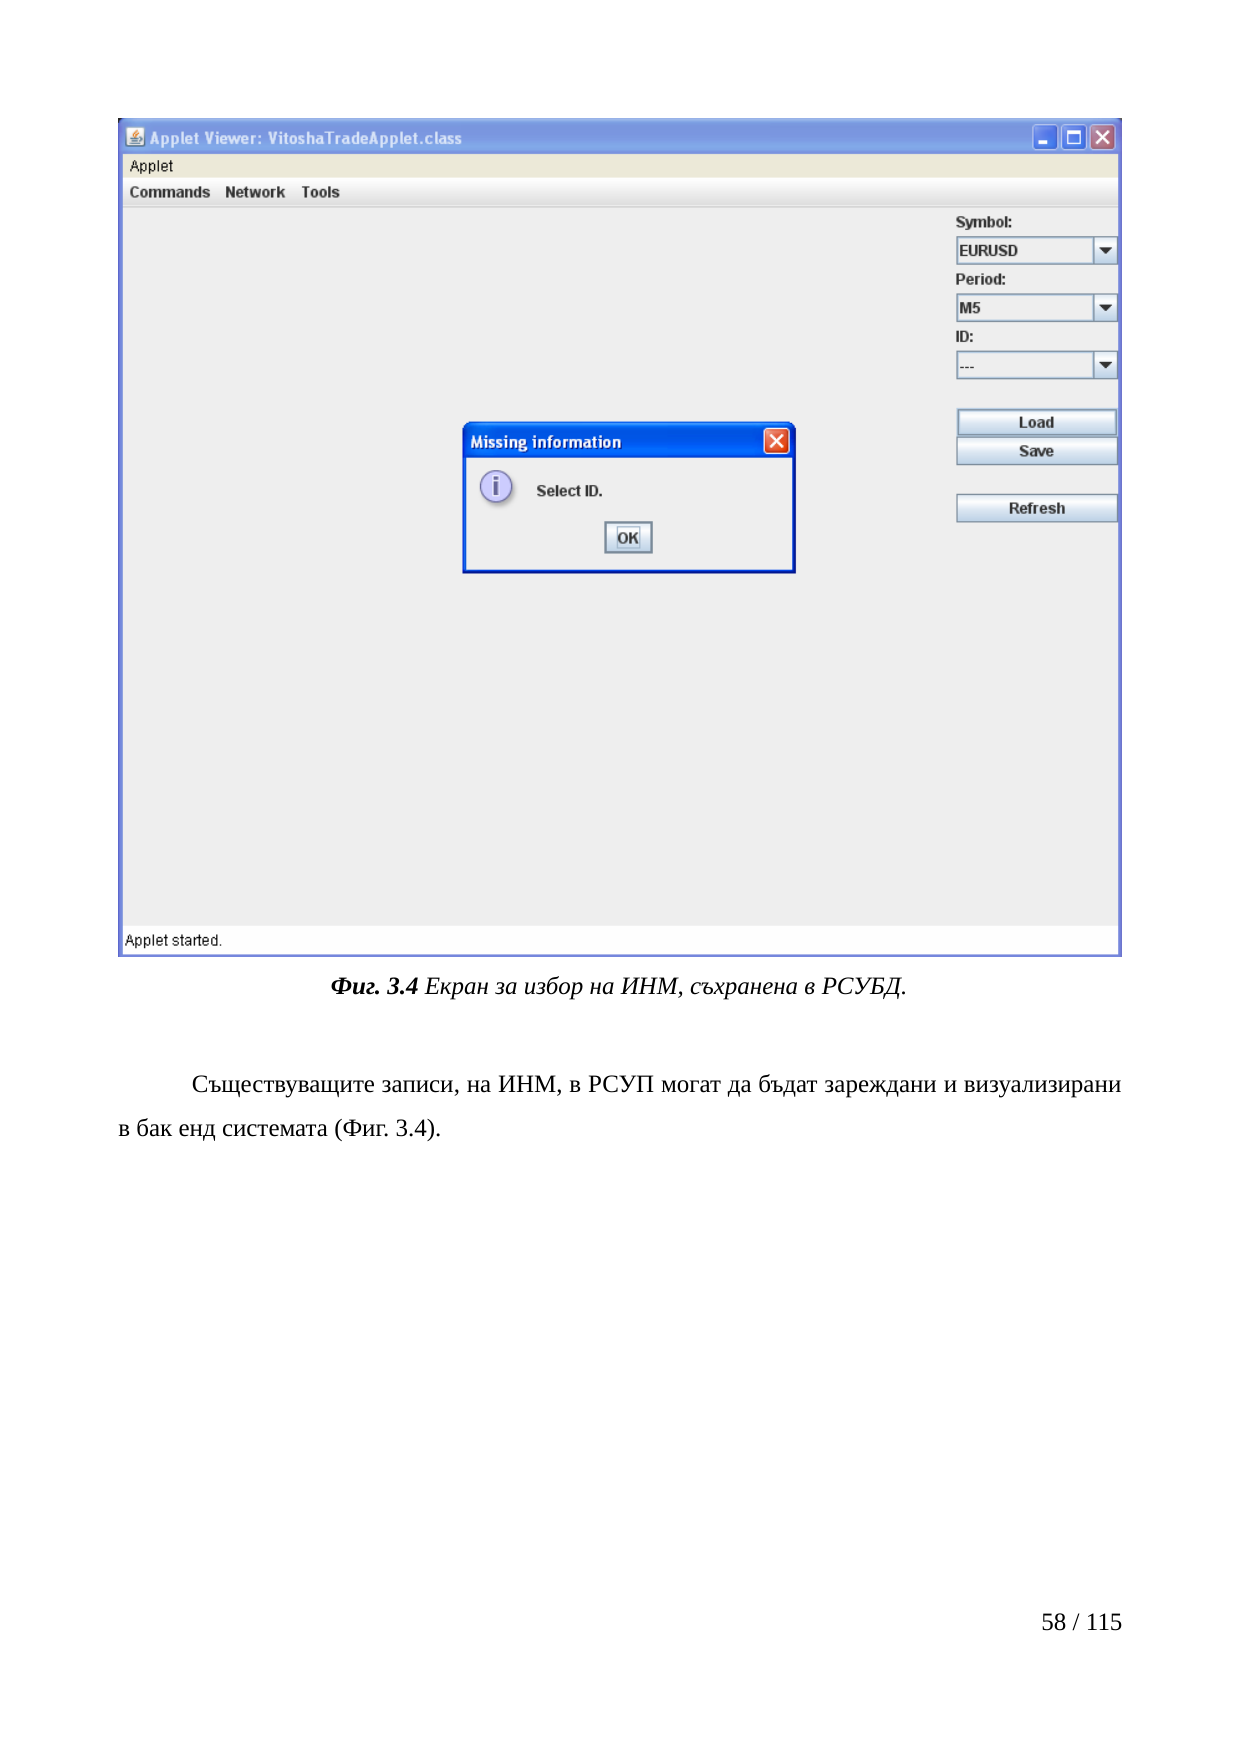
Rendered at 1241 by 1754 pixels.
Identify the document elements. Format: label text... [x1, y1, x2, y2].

text Съществуващите записи, на ИНМ, в РСУП могат да бъдат зареждани и визуализирани в бак енд системата (Фиг. 3.4). [118, 1069, 1122, 1141]
picture [118, 118, 1122, 957]
text Фиг. 3.4 Екран за избор на ИНМ, съхранена в РСУБД. [118, 957, 1122, 999]
